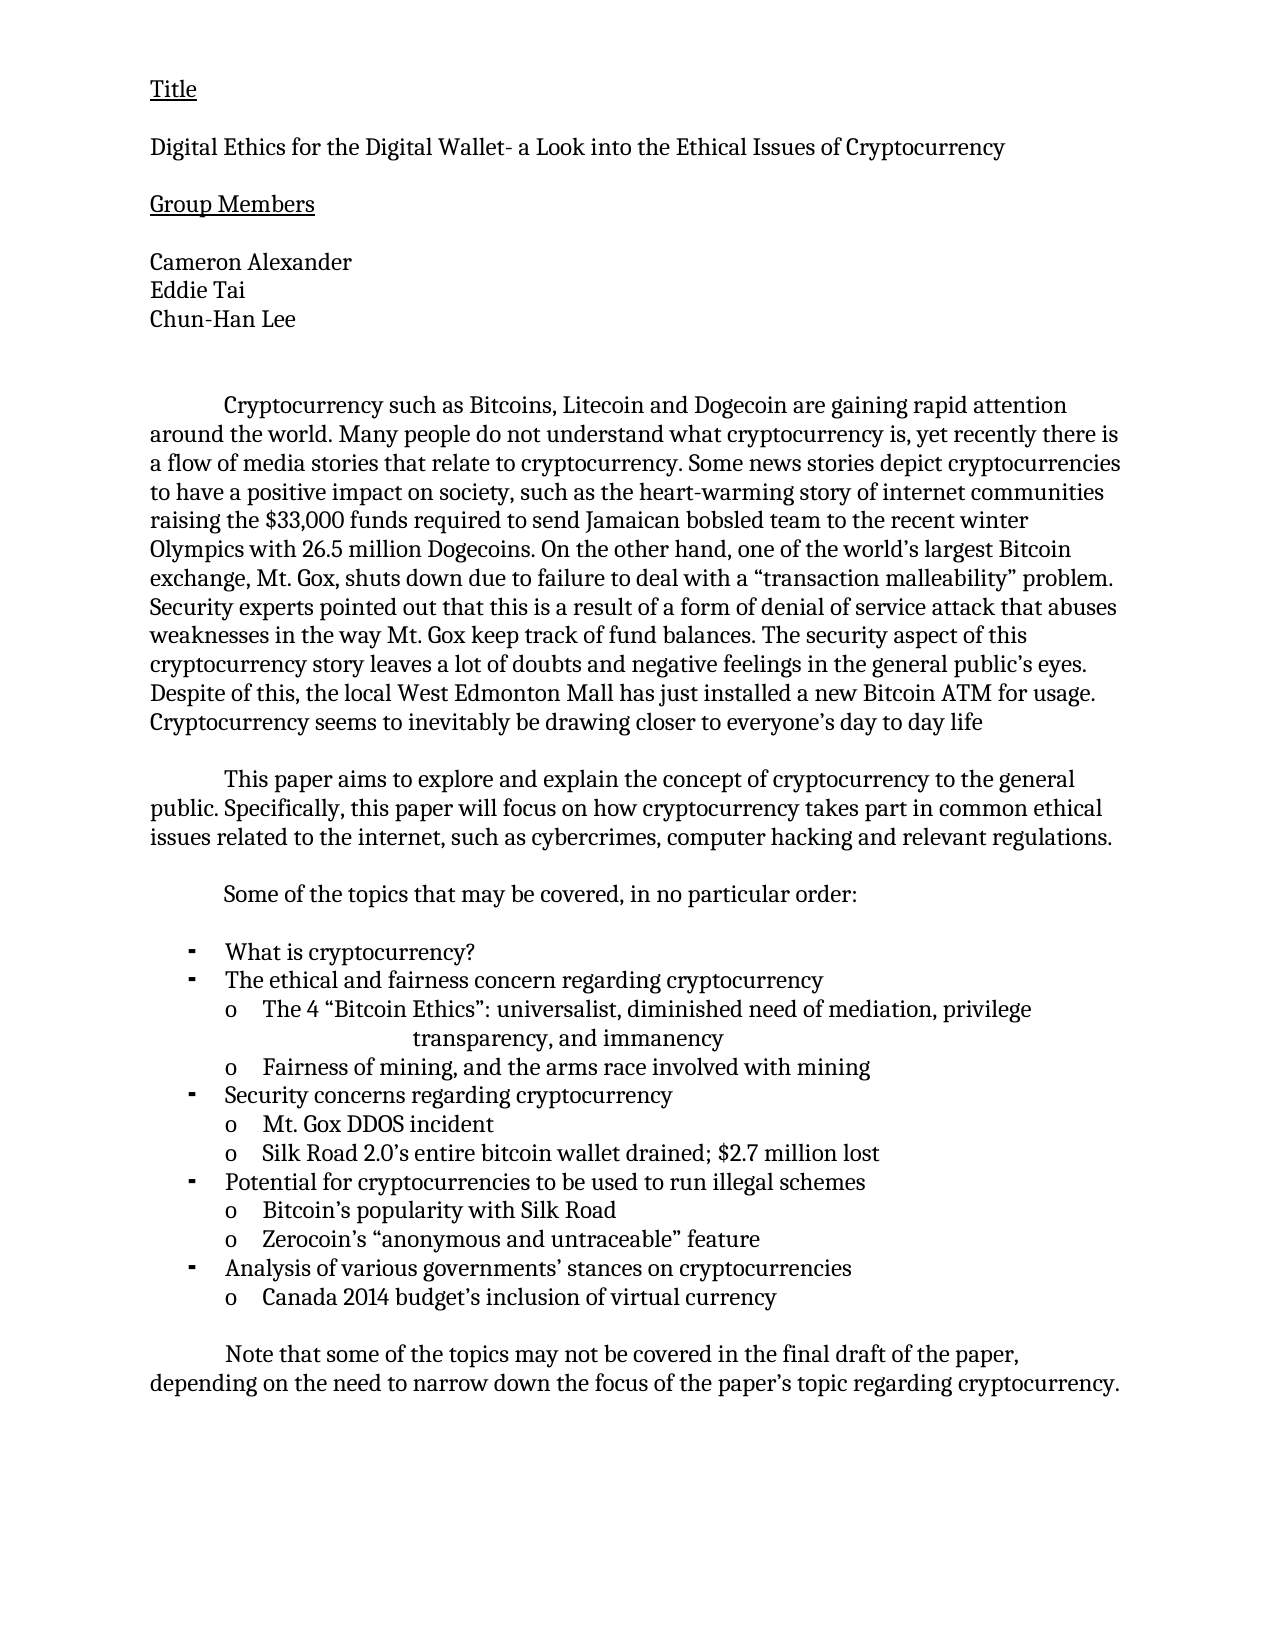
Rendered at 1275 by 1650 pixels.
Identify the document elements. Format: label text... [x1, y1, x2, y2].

text Digital Ethics for the Digital Wallet- a Look into the Ethical Issues of Cryptocurrency [150, 132, 1125, 161]
list Canada 2014 budget’s inclusion of virtual currency [225, 1282, 1125, 1311]
list The 4 “Bitcoin Ethics”: universalist, diminished need of mediation, privilege transparency, and immanency [225, 995, 1125, 1052]
text Eddie Tai [150, 276, 1125, 305]
list Potential for cryptocurrencies to be used to run illegal schemes [187, 1167, 1125, 1196]
list What is cryptocurrency? [187, 937, 1125, 966]
text Title [150, 75, 1125, 104]
list Zerocoin’s “anonymous and untraceable” feature [225, 1225, 1125, 1254]
text This paper aims to explore and explain the concept of cryptocurrency to the general public. Specifically, this paper will focus on how cryptocurrency takes part in common ethical issues related to the internet, such as cybercrimes, computer hacking and relevant regulations. [150, 765, 1125, 851]
text Chun-Han Lee [150, 305, 1125, 334]
text Cryptocurrency such as Bitcoins, Litecoin and Dogecoin are gaining rapid attention around the world. Many people do not understand what cryptocurrency is, yet recently there is a flow of media stories that relate to cryptocurrency. Some news stories depict cryptocurrencies to have a positive impact on society, such as the heart-warming story of internet communities raising the $33,000 funds required to send Jamaican bobsled team to the recent winter Olympics with 26.5 million Dogecoins. On the other hand, one of the world’s largest Bitcoin exchange, Mt. Gox, shuts down due to failure to deal with a “transaction malleability” problem. Security experts pointed out that this is a result of a form of denial of service attack that abuses weaknesses in the way Mt. Gox keep track of fund balances. The security aspect of this cryptocurrency story leaves a lot of doubts and negative feelings in the general public’s eyes. Despite of this, the local West Edmonton Mall has just installed a new Bitcoin ATM for usage. Cryptocurrency seems to inevitably be drawing closer to everyone’s day to day life [150, 391, 1125, 736]
list Analysis of various governments’ stances on cryptocurrencies [187, 1254, 1125, 1282]
list Silk Road 2.0’s entire bitcoin wallet drained; $2.7 million lost [225, 1139, 1125, 1167]
list Security concerns regarding cryptocurrency [187, 1081, 1125, 1110]
text Group Members [150, 190, 1125, 219]
text Some of the topics that may be covered, in no particular order: [150, 880, 1125, 909]
list Fairness of mining, and the arms race involved with mining [225, 1052, 1125, 1081]
list The ethical and fairness concern regarding cryptocurrency [187, 966, 1125, 995]
text Note that some of the topics may not be covered in the final draft of the paper, depending on the need to narrow down the focus of the paper’s topic regarding cryptocurrency. [150, 1340, 1125, 1397]
list Bitcoin’s popularity with Silk Road [225, 1196, 1125, 1225]
text Cameron Alexander [150, 247, 1125, 276]
list Mt. Gox DDOS incident [225, 1110, 1125, 1139]
